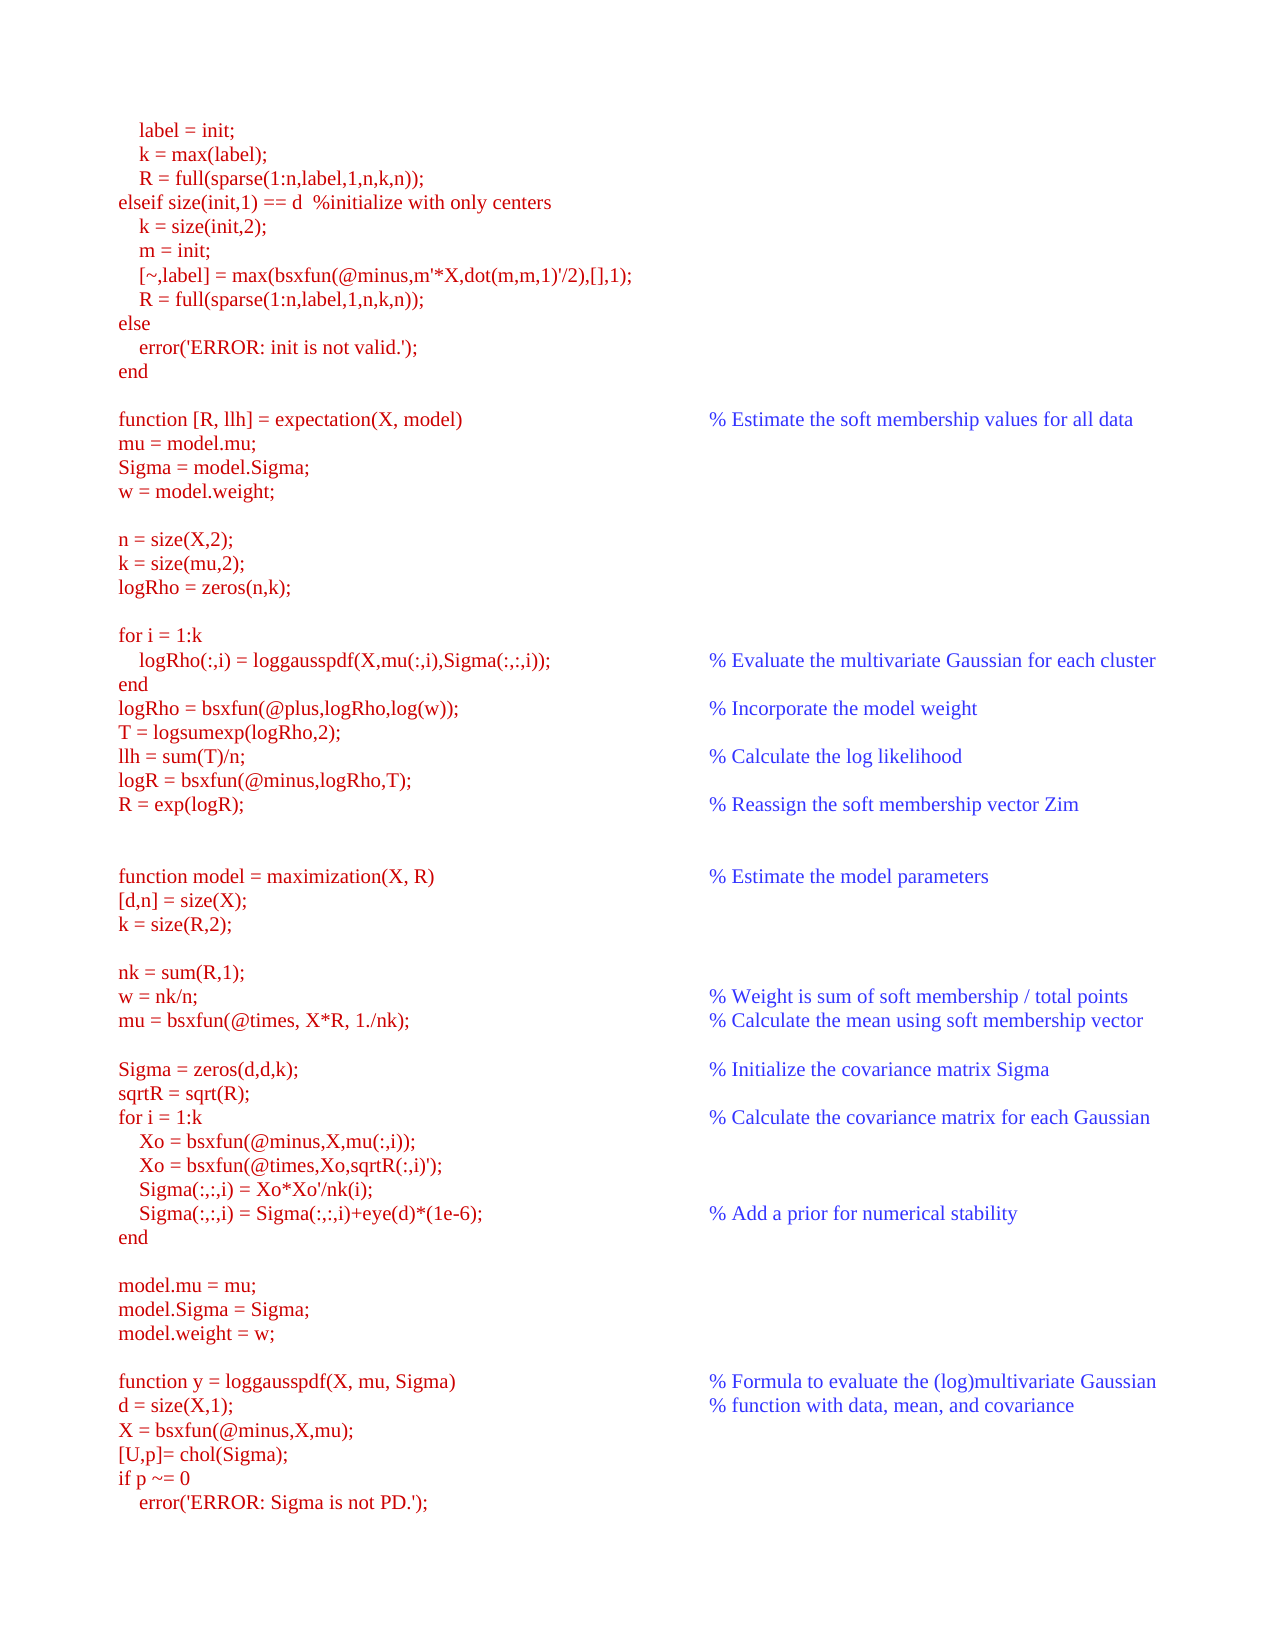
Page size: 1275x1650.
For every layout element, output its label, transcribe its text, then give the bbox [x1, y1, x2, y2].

text for i = 1:k % Calculate the covariance matrix for each Gaussian [118, 1105, 1157, 1129]
text llh = sum(T)/n; % Calculate the log likelihood [118, 744, 1157, 768]
text for i = 1:k [118, 623, 1157, 647]
text Sigma(:,:,i) = Sigma(:,:,i)+eye(d)*(1e-6); % Add a prior for numerical stability [118, 1201, 1157, 1225]
text model.mu = mu; [118, 1273, 1157, 1297]
text logRho = zeros(n,k); [118, 575, 1157, 599]
text Xo = bsxfun(@times,Xo,sqrtR(:,i)'); [118, 1153, 1157, 1177]
text Sigma = zeros(d,d,k); % Initialize the covariance matrix Sigma [118, 1057, 1157, 1081]
text logRho(:,i) = loggausspdf(X,mu(:,i),Sigma(:,:,i)); % Evaluate the multivariate Gaussian for each cluster [118, 647, 1157, 672]
text logRho = bsxfun(@plus,logRho,log(w)); % Incorporate the model weight [118, 696, 1157, 720]
text end [118, 359, 1157, 383]
text mu = model.mu; [118, 431, 1157, 455]
text logR = bsxfun(@minus,logRho,T); [118, 768, 1157, 792]
text function [R, llh] = expectation(X, model) % Estimate the soft membership values for all data [118, 407, 1157, 431]
text X = bsxfun(@minus,X,mu); [118, 1417, 1157, 1442]
text model.weight = w; [118, 1321, 1157, 1345]
text end [118, 672, 1157, 696]
text if p ~= 0 [118, 1466, 1157, 1490]
text else [118, 311, 1157, 335]
text error('ERROR: Sigma is not PD.'); [118, 1490, 1157, 1514]
text mu = bsxfun(@times, X*R, 1./nk); % Calculate the mean using soft membership vector [118, 1008, 1157, 1032]
text k = max(label); [118, 142, 1157, 166]
text w = model.weight; [118, 479, 1157, 503]
text k = size(R,2); [118, 912, 1157, 936]
text end [118, 1225, 1157, 1249]
text Xo = bsxfun(@minus,X,mu(:,i)); [118, 1129, 1157, 1153]
text Sigma(:,:,i) = Xo*Xo'/nk(i); [118, 1177, 1157, 1201]
text [d,n] = size(X); [118, 888, 1157, 912]
text model.Sigma = Sigma; [118, 1297, 1157, 1321]
text sqrtR = sqrt(R); [118, 1081, 1157, 1105]
text label = init; [118, 118, 1157, 142]
text n = size(X,2); [118, 527, 1157, 551]
text d = size(X,1); % function with data, mean, and covariance [118, 1393, 1157, 1417]
text T = logsumexp(logRho,2); [118, 720, 1157, 744]
text error('ERROR: init is not valid.'); [118, 335, 1157, 359]
text w = nk/n; % Weight is sum of soft membership / total points [118, 984, 1157, 1008]
text R = full(sparse(1:n,label,1,n,k,n)); [118, 166, 1157, 190]
text elseif size(init,1) == d %initialize with only centers [118, 190, 1157, 214]
text R = full(sparse(1:n,label,1,n,k,n)); [118, 287, 1157, 311]
text [U,p]= chol(Sigma); [118, 1442, 1157, 1466]
text [~,label] = max(bsxfun(@minus,m'*X,dot(m,m,1)'/2),[],1); [118, 262, 1157, 287]
text R = exp(logR); % Reassign the soft membership vector Zim [118, 792, 1157, 816]
text m = init; [118, 238, 1157, 262]
text Sigma = model.Sigma; [118, 455, 1157, 479]
text k = size(mu,2); [118, 551, 1157, 575]
text nk = sum(R,1); [118, 960, 1157, 984]
text k = size(init,2); [118, 214, 1157, 238]
text function model = maximization(X, R) % Estimate the model parameters [118, 864, 1157, 888]
text function y = loggausspdf(X, mu, Sigma) % Formula to evaluate the (log)multivariate Gaussian [118, 1369, 1157, 1393]
